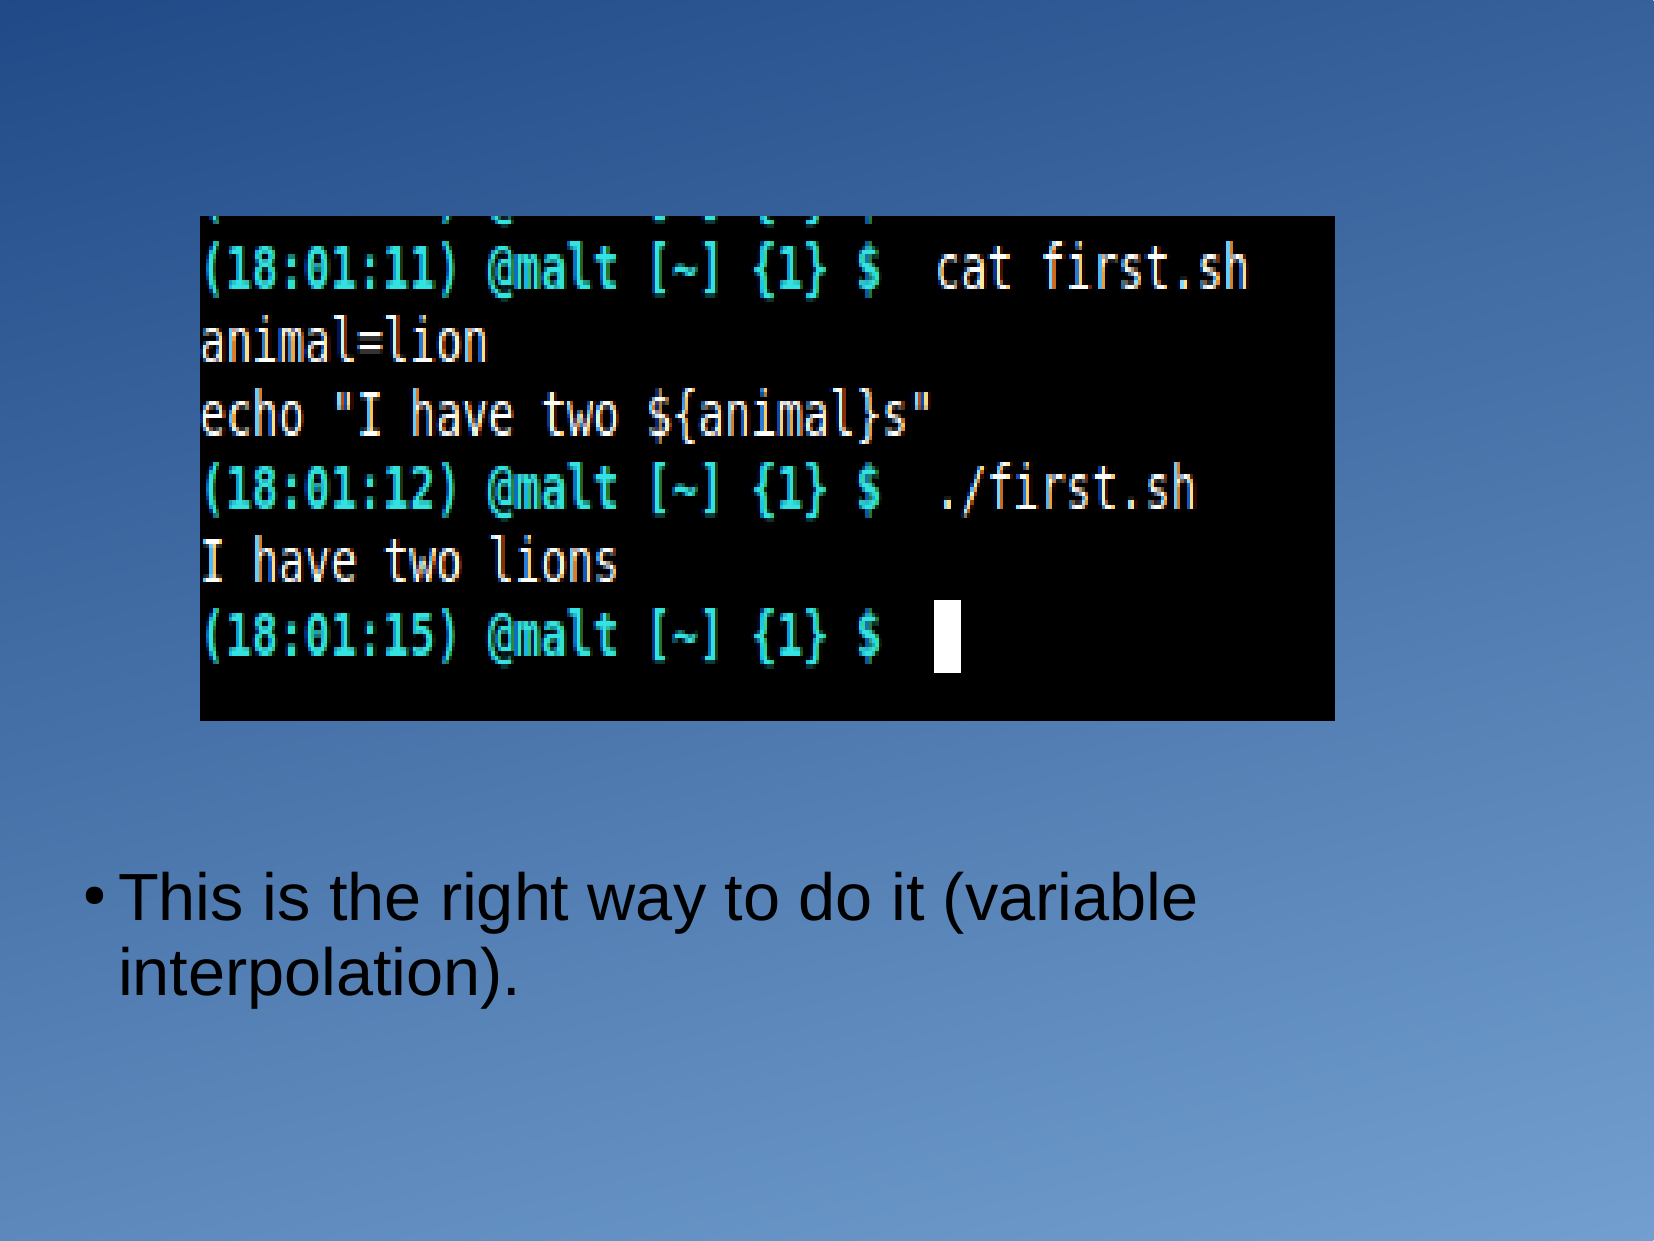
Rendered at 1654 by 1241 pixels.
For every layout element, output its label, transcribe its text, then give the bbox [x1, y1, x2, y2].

subtitle This is the right way to do it (variable interpolation). [82, 49, 1571, 1010]
picture [200, 216, 1335, 721]
